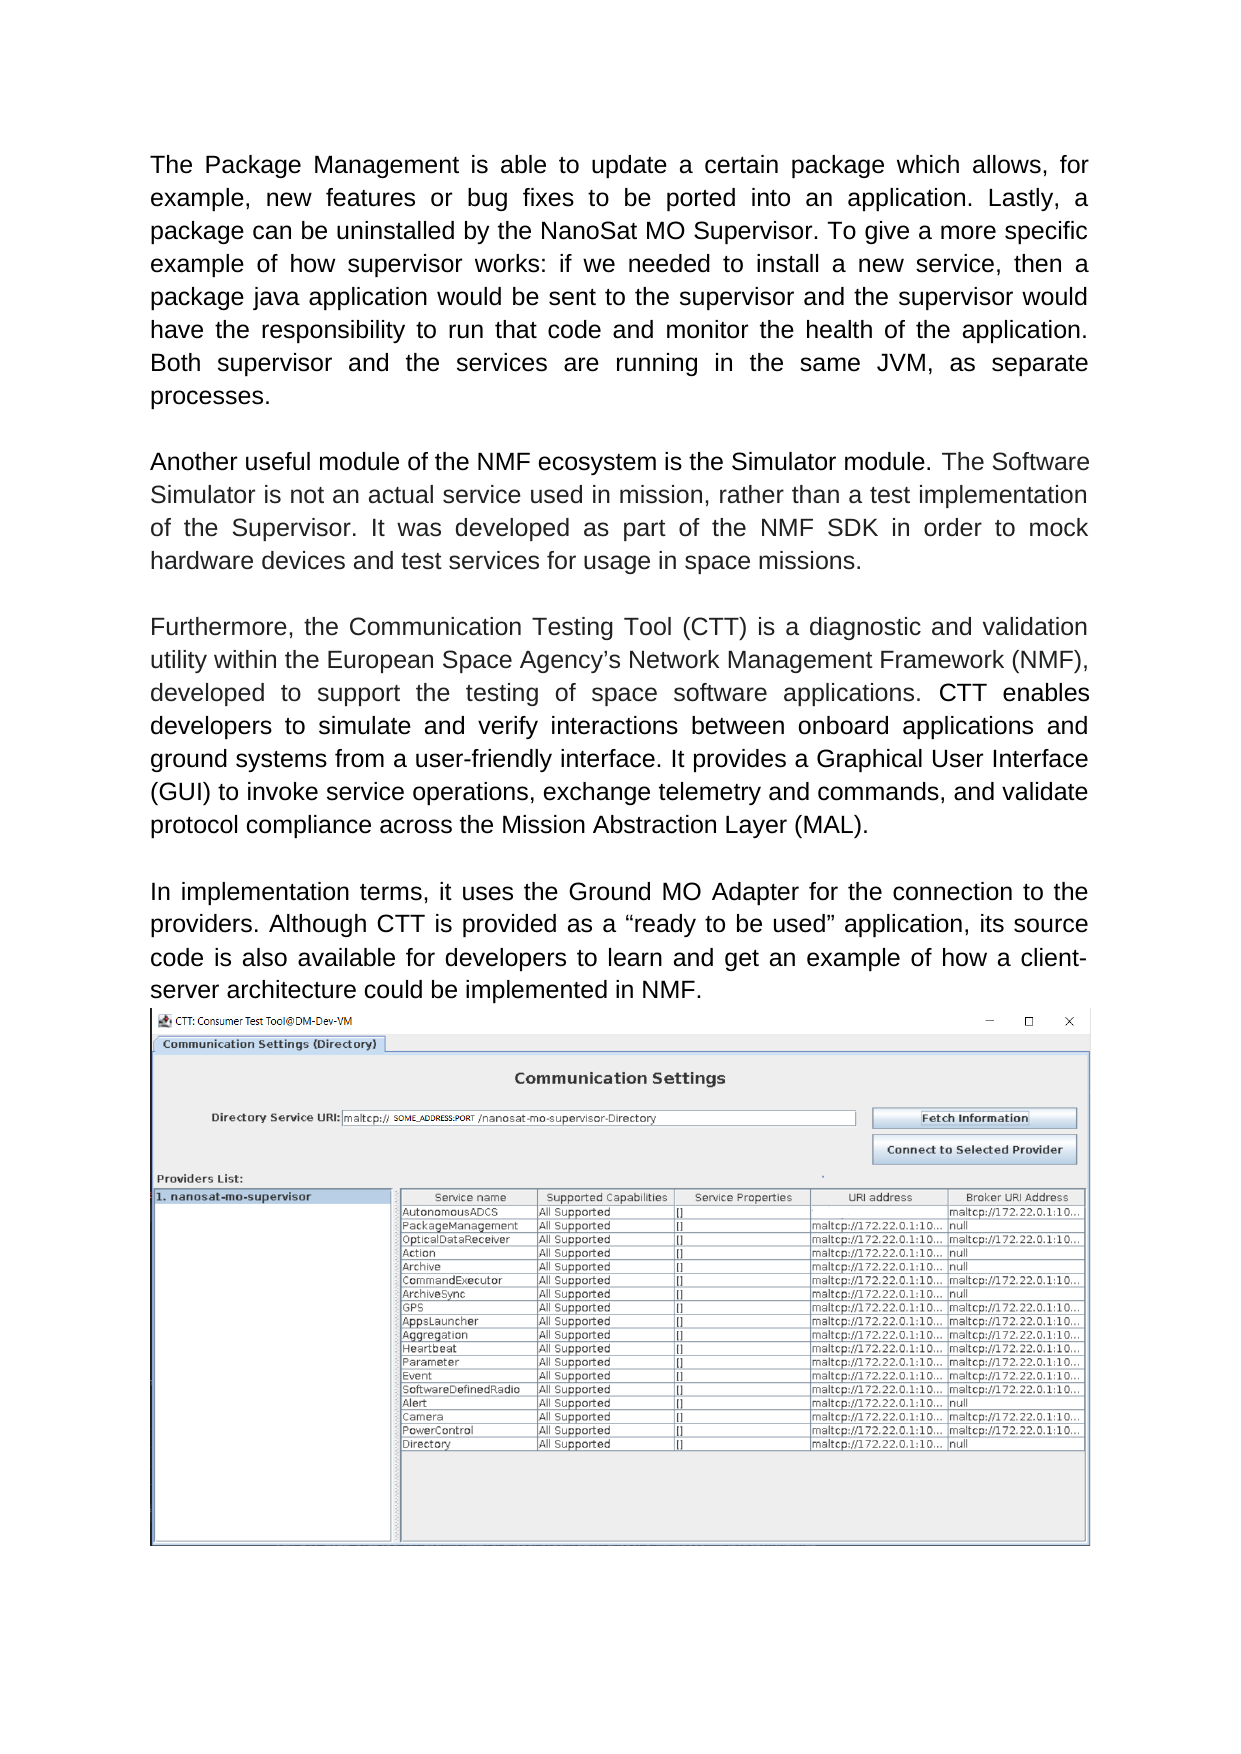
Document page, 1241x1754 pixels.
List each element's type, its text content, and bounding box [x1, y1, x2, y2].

text Another useful module of the NMF ecosystem is the Simulator module. The Software Simulator is not an actual service used in mission, rather than a test implementation of the Supervisor. It was developed as part of the NMF SDK in order to mock hardware devices and test services for usage in space missions. [150, 447, 1090, 575]
text The Package Management is able to update a certain package which allows, for example, new features or bug fixes to be ported into an application. Lastly, a package can be uninstalled by the NanoSat MO Supervisor. To give a more specific example of how supervisor works: if we needed to install a new service, then a package java application would be sent to the supervisor and the supervisor would have the responsibility to run that code and monitor the health of the application. Both supervisor and the services are running in the same JVM, as separate processes. [150, 150, 1090, 410]
text Furthermore, the Communication Testing Tool (CTT) is a diagnostic and validation utility within the European Space Agency’s Network Management Framework (NMF), developed to support the testing of space software applications. CTT enables developers to simulate and verify interactions between onboard applications and ground systems from a user-friendly interface. It provides a Graphical User Interface (GUI) to invoke service operations, exchange telemetry and commands, and validate protocol compliance across the Mission Abstraction Layer (MAL). [150, 612, 1090, 839]
picture [150, 1008, 1091, 1546]
text In implementation terms, it uses the Ground MO Adapter for the connection to the providers. Although CTT is provided as a “ready to be used” application, its source code is also available for developers to learn and get an example of how a client-server architecture could be implemented in NMF. [150, 876, 1090, 1004]
